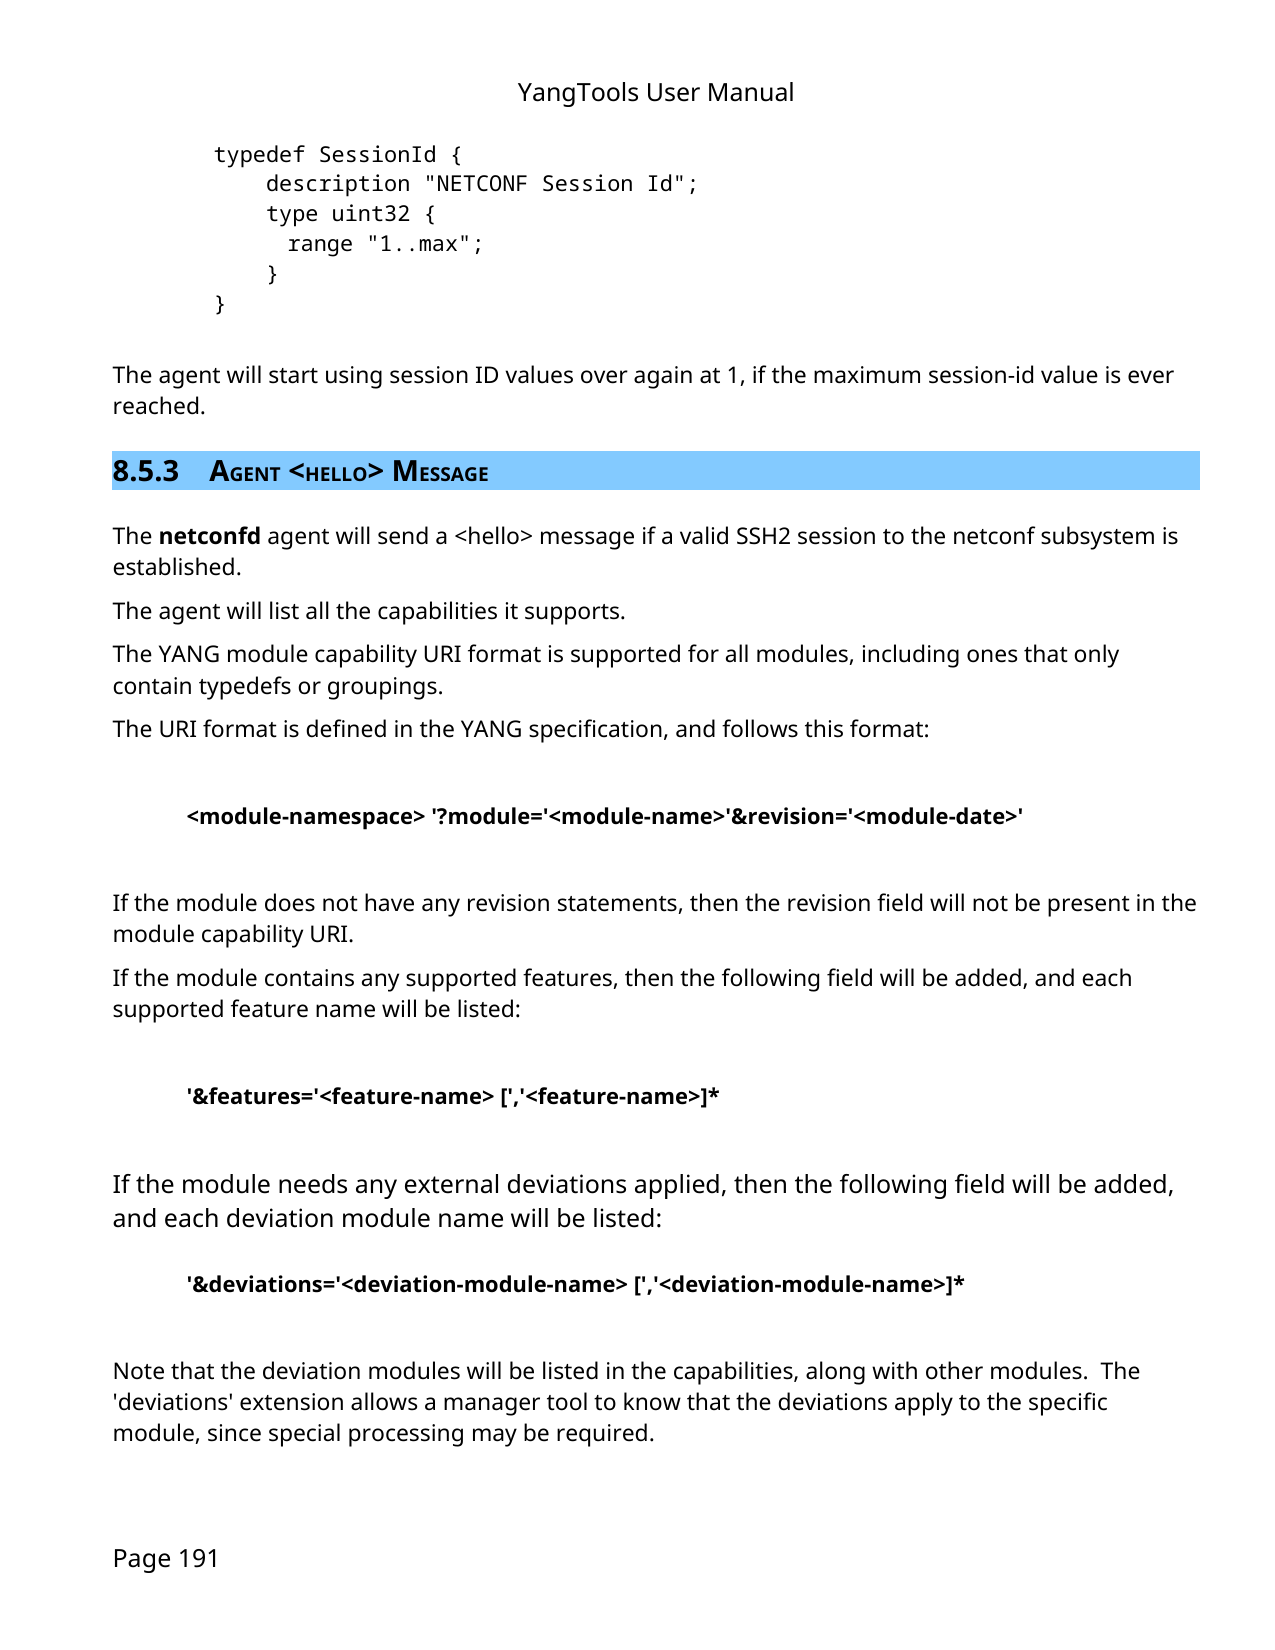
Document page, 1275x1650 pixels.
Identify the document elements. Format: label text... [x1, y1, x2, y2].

text The agent will start using session ID values over again at 1, if the maximum session-id value is ever reached. [112, 359, 1200, 422]
text The URI format is defined in the YANG specification, and follows this format: [112, 713, 1200, 744]
text If the module does not have any revision statements, then the revision field will not be present in the module capability URI. [112, 887, 1200, 949]
text If the module needs any external deviations applied, then the following field will be added, and each deviation module name will be listed: [112, 1167, 1200, 1235]
text Note that the deviation modules will be listed in the capabilities, along with other modules. The 'deviations' extension allows a manager tool to know that the deviations apply to the specific module, since special processing may be required. [112, 1355, 1200, 1449]
text The YANG module capability URI format is supported for all modules, including ones that only contain typedefs or groupings. [112, 638, 1200, 701]
subtitle Agent <hello> Message [112, 451, 1200, 490]
text '&deviations='<deviation-module-name> [','<deviation-module-name>]* [112, 1269, 1200, 1299]
text If the module contains any supported features, then the following field will be added, and each supported feature name will be listed: [112, 962, 1200, 1024]
text '&features='<feature-name> [','<feature-name>]* [112, 1081, 1200, 1110]
text The agent will list all the capabilities it supports. [112, 594, 1200, 626]
text typedef SessionId { description "NETCONF Session Id"; type uint32 { range "1..max"; } } [139, 138, 1200, 347]
text <module-namespace> '?module='<module-name>'&revision='<module-date>' [112, 801, 1200, 831]
text The netconfd agent will send a <hello> message if a valid SSH2 session to the netconf subsystem is established. [112, 519, 1200, 582]
